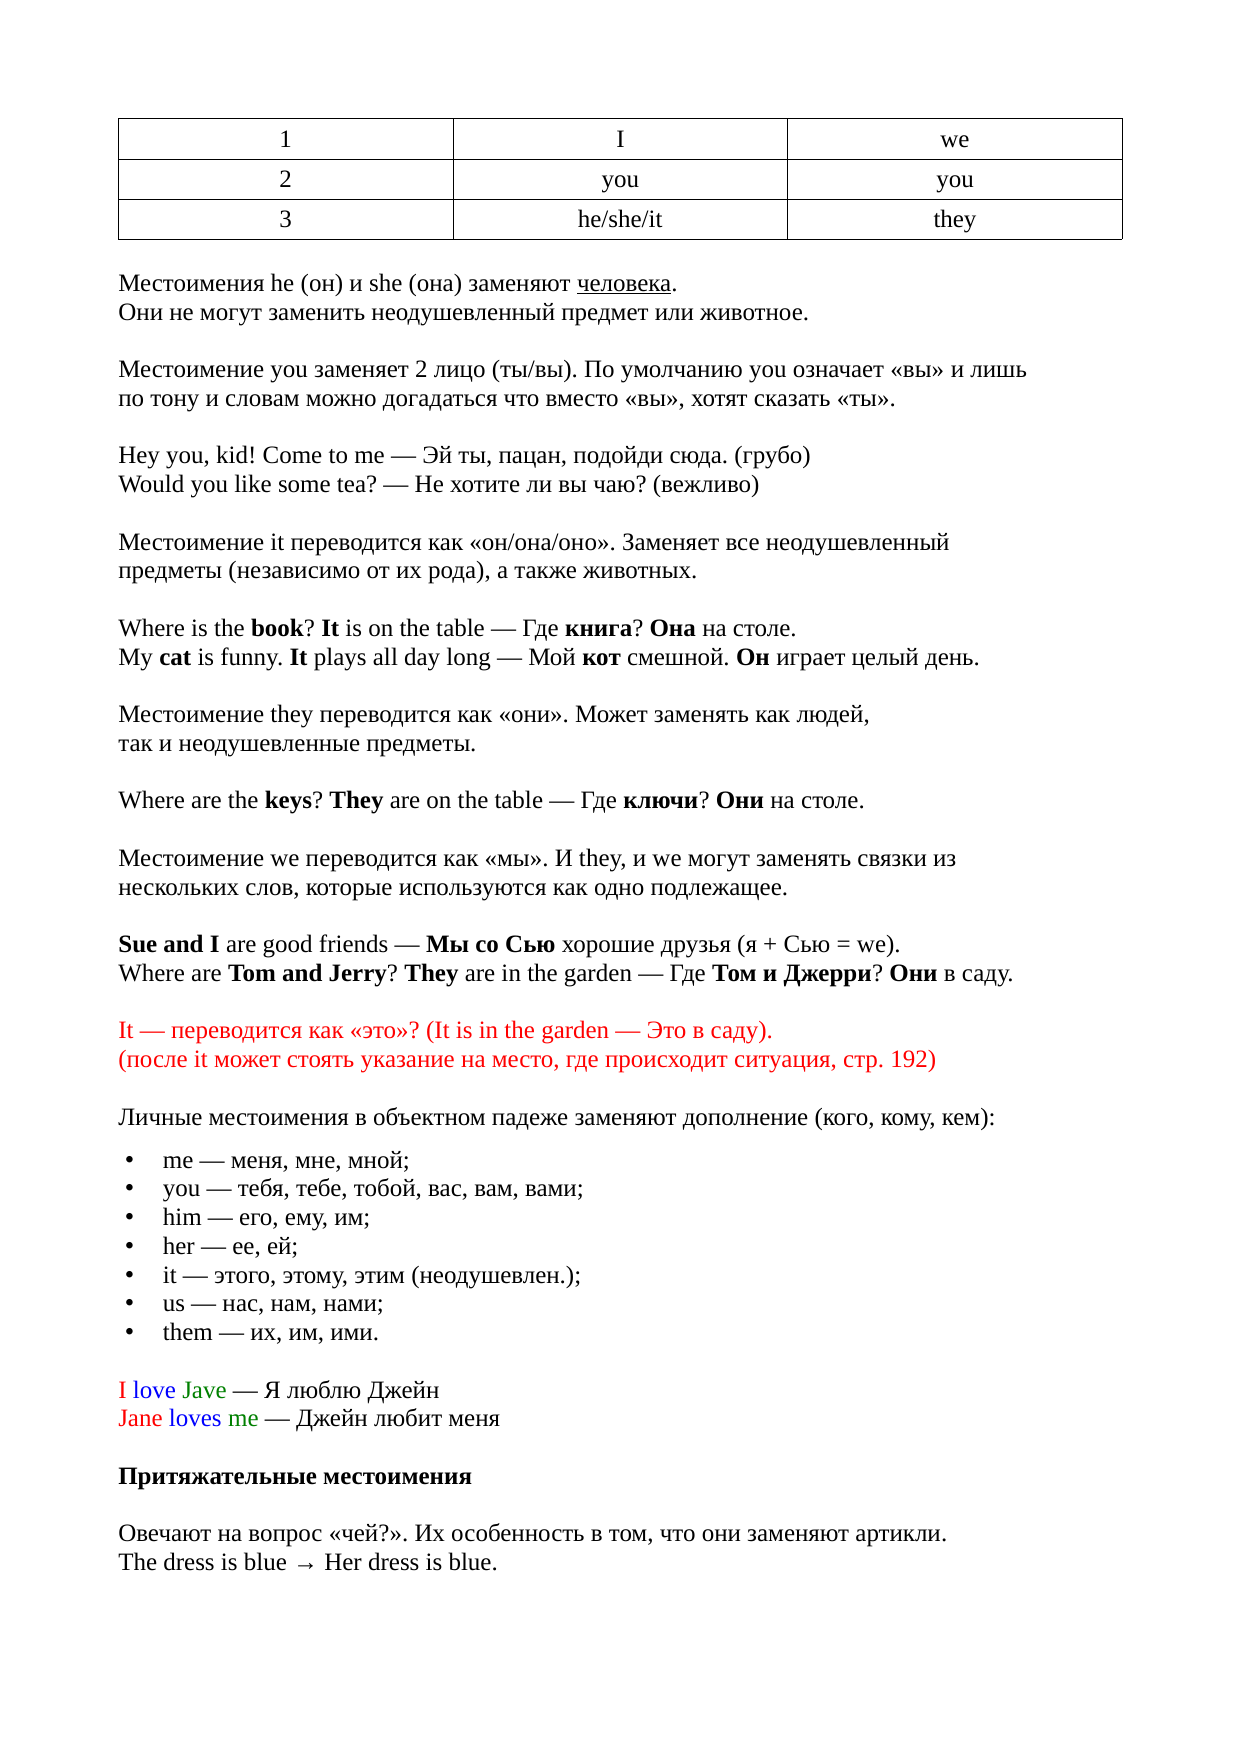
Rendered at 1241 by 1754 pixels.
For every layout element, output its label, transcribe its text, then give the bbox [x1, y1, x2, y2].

text предметы (независимо от их рода), а также животных. [118, 555, 1122, 584]
list her — ее, ей; [125, 1231, 1122, 1260]
table_cell 3 [119, 200, 453, 239]
text Местоимения he (он) и she (она) заменяют человека. [118, 268, 1122, 297]
table_cell he/she/it [454, 200, 787, 239]
list us — нас, нам, нами; [125, 1288, 1122, 1317]
text по тону и словам можно догадаться что вместо «вы», хотят сказать «ты». [118, 383, 1122, 412]
table_cell they [788, 200, 1122, 239]
text Where are Tom and Jerry? They are in the garden — Где Том и Джерри? Они в саду. [118, 958, 1122, 987]
text Местоимение they переводится как «они». Может заменять как людей, [118, 699, 1122, 728]
table_cell you [788, 160, 1122, 199]
text Would you like some tea? — Не хотите ли вы чаю? (вежливо) [118, 469, 1122, 498]
text Местоимение we переводится как «мы». И they, и we могут заменять связки из [118, 843, 1122, 872]
text (после it может стоять указание на место, где происходит ситуация, стр. 192) [118, 1044, 1122, 1073]
text Местоимение you заменяет 2 лицо (ты/вы). По умолчанию you означает «вы» и лишь [118, 354, 1122, 383]
list him — его, ему, им; [125, 1202, 1122, 1231]
text Where is the book? It is on the table — Где книга? Она на столе. [118, 613, 1122, 642]
text Sue and I are good friends — Мы со Сью хорошие друзья (я + Сью = we). [118, 929, 1122, 958]
table_cell 2 [119, 160, 453, 199]
list you — тебя, тебе, тобой, вас, вам, вами; [125, 1173, 1122, 1202]
text The dress is blue → Her dress is blue. [118, 1547, 1122, 1576]
text Личные местоимения в объектном падеже заменяют дополнение (кого, кому, кем): [118, 1102, 1122, 1130]
text Притяжательные местоимения [118, 1461, 1122, 1490]
table_cell we [788, 119, 1122, 158]
text Они не могут заменить неодушевленный предмет или животное. [118, 297, 1122, 325]
table_cell you [454, 160, 787, 199]
list it — этого, этому, этим (неодушевлен.); [125, 1260, 1122, 1288]
text нескольких слов, которые используются как одно подлежащее. [118, 872, 1122, 900]
text I love Jave — Я люблю Джейн [118, 1375, 1122, 1403]
list them — их, им, ими. [125, 1317, 1122, 1346]
text My cat is funny. It plays all day long — Мой кот смешной. Он играет целый день. [118, 642, 1122, 670]
text так и неодушевленные предметы. [118, 728, 1122, 757]
text Where are the keys? They are on the table — Где ключи? Они на столе. [118, 785, 1122, 814]
list me — меня, мне, мной; [125, 1145, 1122, 1173]
table_cell 1 [119, 119, 453, 158]
text Овечают на вопрос «чей?». Их особенность в том, что они заменяют артикли. [118, 1518, 1122, 1547]
text Местоимение it переводится как «он/она/оно». Заменяет все неодушевленный [118, 527, 1122, 555]
table_cell I [454, 119, 787, 158]
text It — переводится как «это»? (It is in the garden — Это в саду). [118, 1015, 1122, 1044]
text Hey you, kid! Come to me — Эй ты, пацан, подойди сюда. (грубо) [118, 440, 1122, 469]
text Jane loves me — Джейн любит меня [118, 1403, 1122, 1432]
